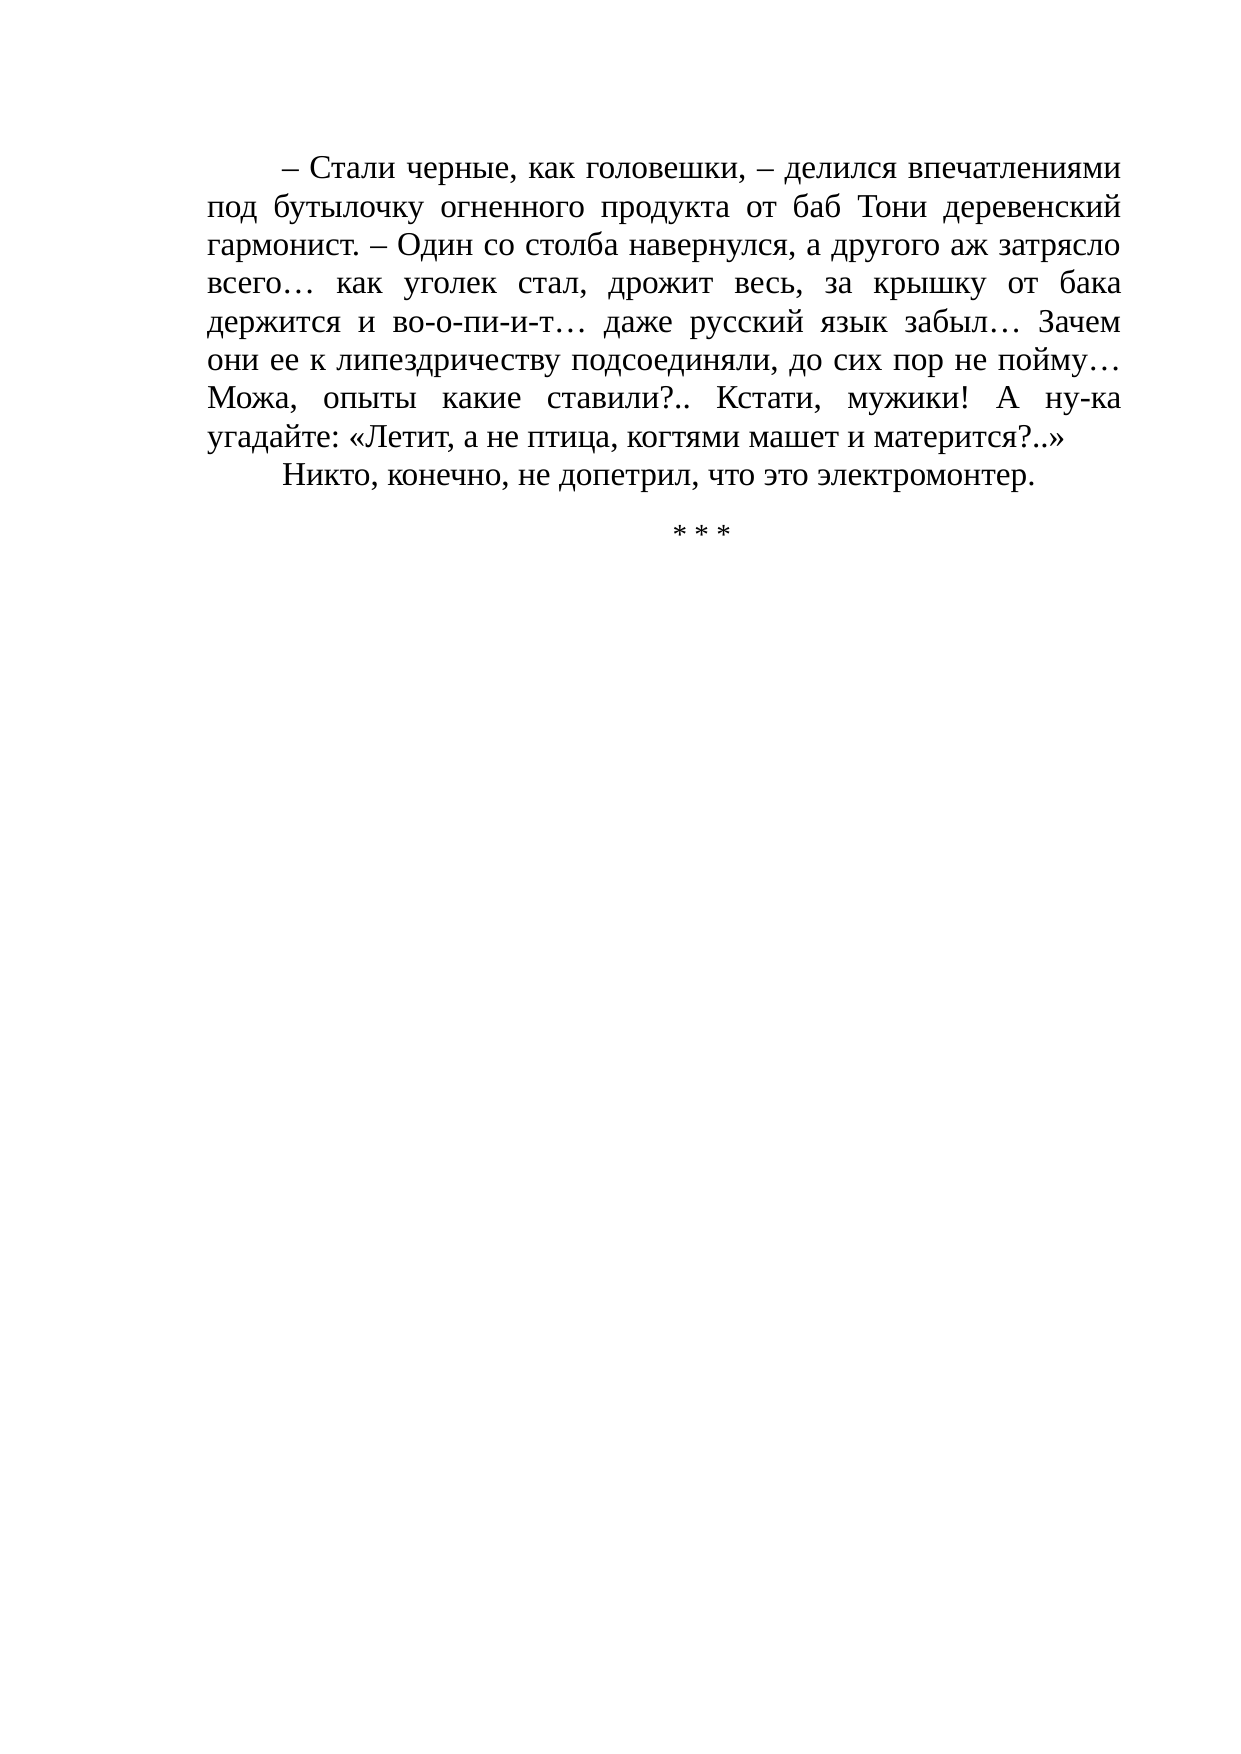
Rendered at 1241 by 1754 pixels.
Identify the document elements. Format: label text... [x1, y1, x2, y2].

subtitle Никто, конечно, не допетрил, что это электромонтер. [207, 454, 1122, 493]
subtitle * * * [207, 517, 1122, 550]
subtitle – Стали черные, как головешки, – делился впечатлениями под бутылочку огненного продукта от баб Тони деревенский гармонист. – Один со столба навернулся, а другого аж затрясло всего… как уголек стал, дрожит весь, за крышку от бака держится и во-о-пи-и-т… даже русский язык забыл… Зачем они ее к липездричеству подсоединяли, до сих пор не пойму… Можа, опыты какие ставили?.. Кстати, мужики! А ну-ка угадайте: «Летит, а не птица, когтями машет и матерится?..» [207, 148, 1122, 454]
